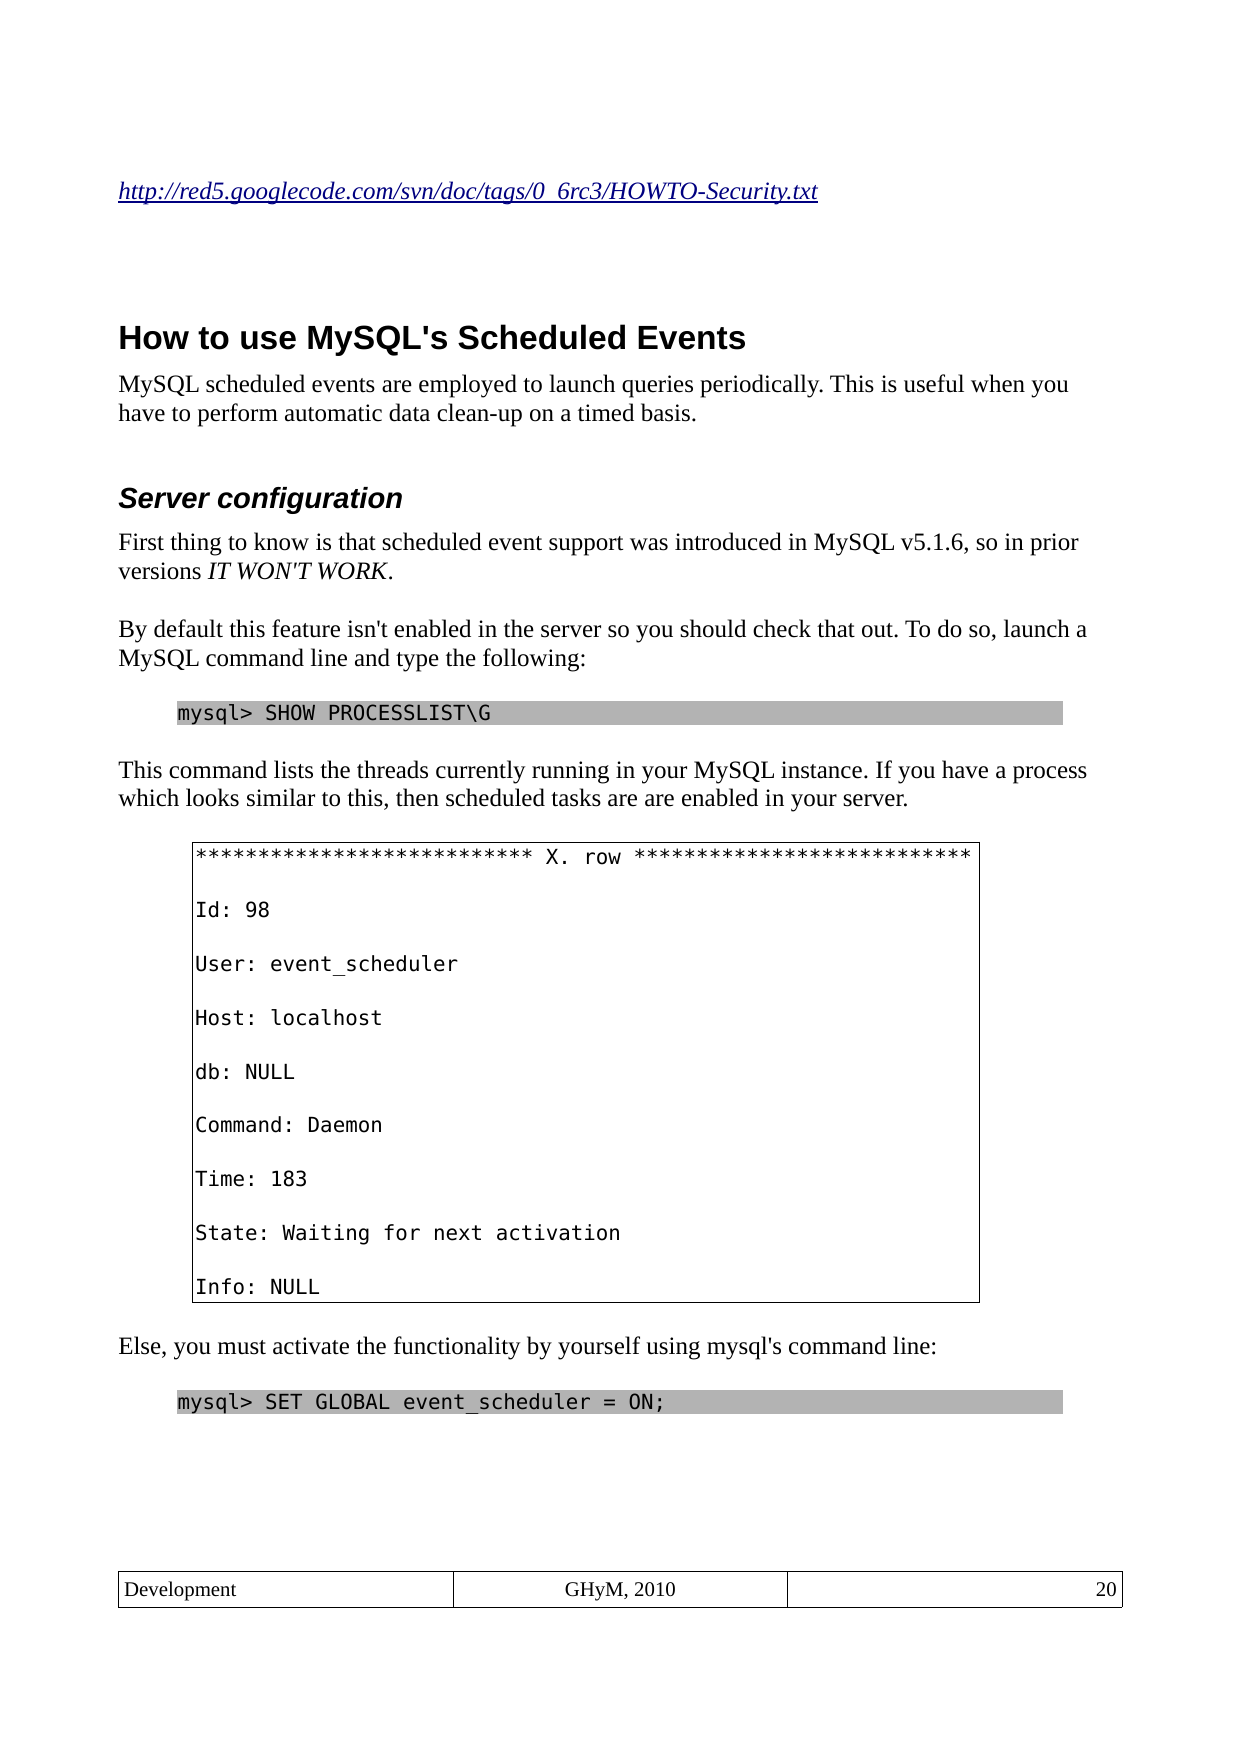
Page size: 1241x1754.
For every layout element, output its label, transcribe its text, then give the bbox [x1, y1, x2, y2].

text First thing to know is that scheduled event support was introduced in MySQL v5.1.6, so in prior versions IT WON'T WORK. [118, 527, 1122, 584]
text MySQL scheduled events are employed to launch queries periodically. This is useful when you have to perform automatic data clean-up on a timed basis. [118, 369, 1122, 426]
text mysql> SHOW PROCESSLIST\G [177, 701, 1063, 725]
text Else, you must activate the functionality by yourself using mysql's command line: [118, 1331, 1122, 1360]
text Command: Daemon [193, 1110, 979, 1138]
text db: NULL [193, 1057, 979, 1084]
text Host: localhost [193, 1003, 979, 1030]
text Time: 183 [193, 1164, 979, 1191]
text Id: 98 [193, 895, 979, 923]
text Info: NULL [193, 1272, 979, 1302]
text User: event_scheduler [193, 949, 979, 976]
text mysql> SET GLOBAL event_scheduler = ON; [177, 1390, 1063, 1414]
subtitle How to use MySQL's Scheduled Events [118, 318, 1122, 356]
text This command lists the threads currently running in your MySQL instance. If you have a process which looks similar to this, then scheduled tasks are are enabled in your server. [118, 755, 1122, 812]
text *************************** X. row *************************** [193, 843, 979, 869]
text http://red5.googlecode.com/svn/doc/tags/0_6rc3/HOWTO-Security.txt [118, 176, 1122, 205]
text By default this feature isn't enabled in the server so you should check that out. To do so, launch a MySQL command line and type the following: [118, 614, 1122, 671]
subtitle Server configuration [118, 481, 1122, 514]
text State: Waiting for next activation [193, 1218, 979, 1245]
